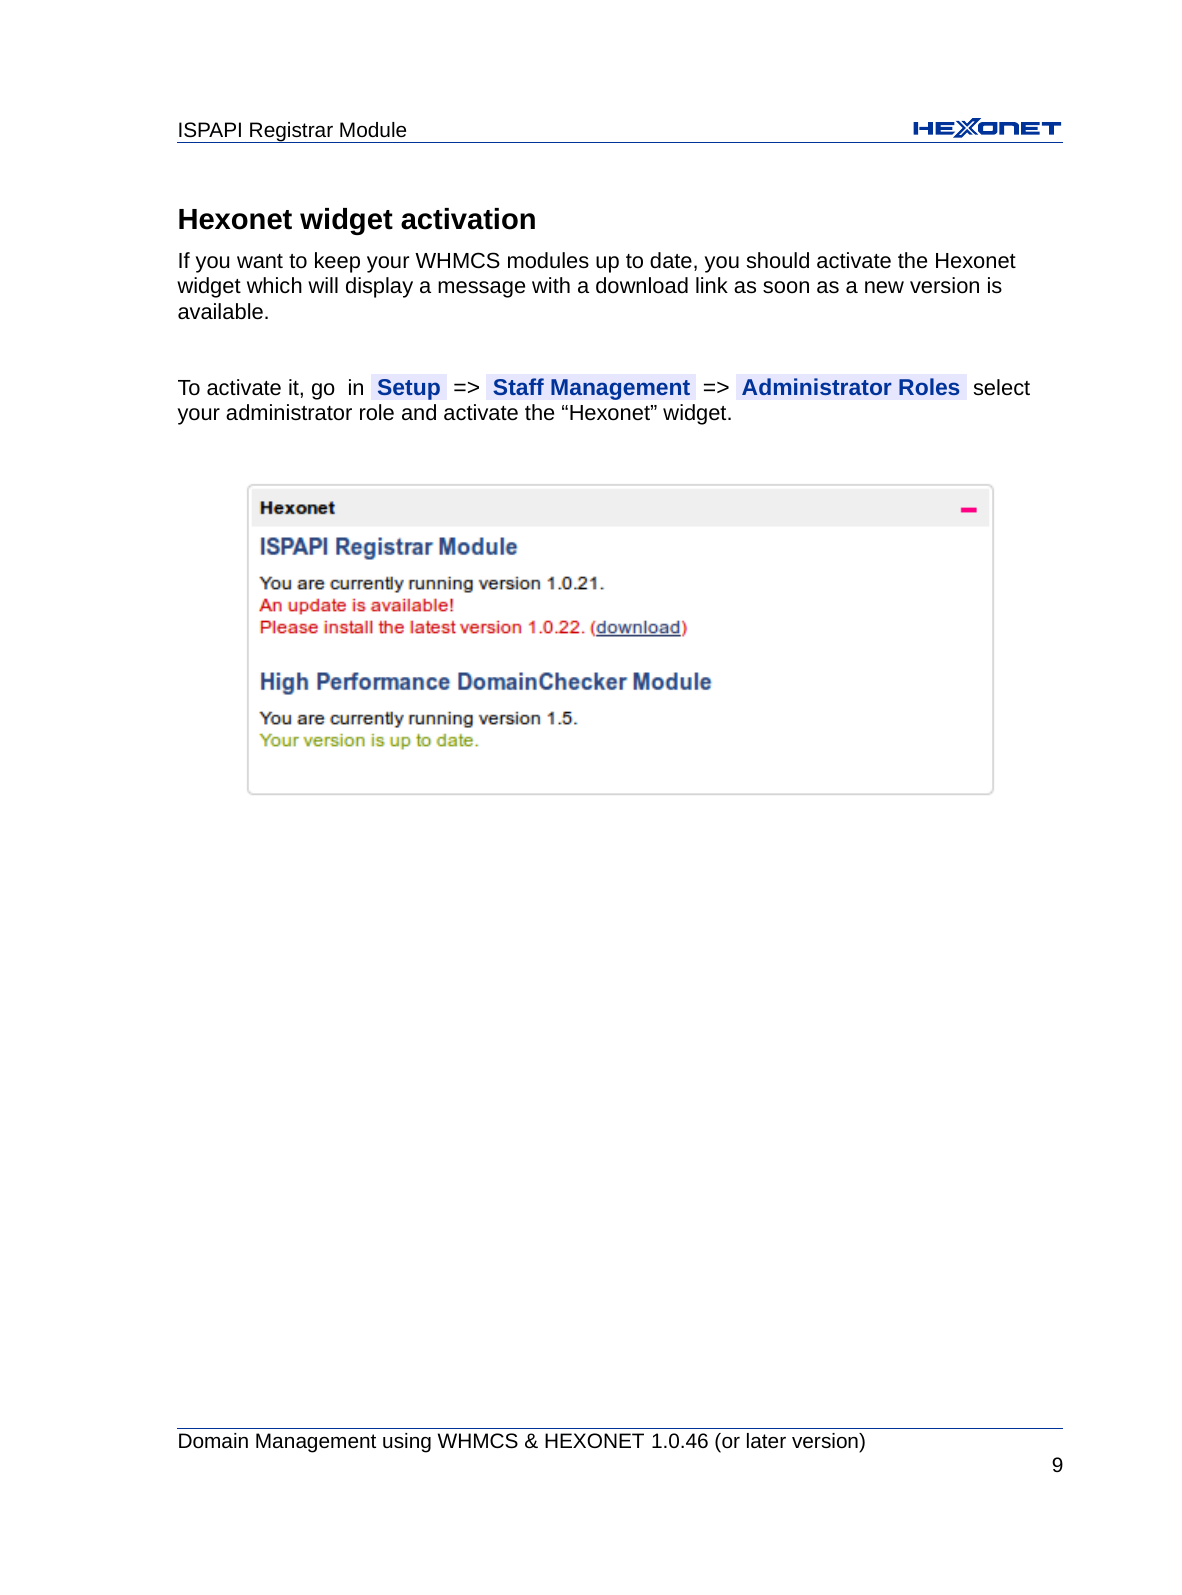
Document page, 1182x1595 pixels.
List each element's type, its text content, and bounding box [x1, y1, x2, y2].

picture [238, 475, 1002, 800]
subtitle Hexonet widget activation [177, 202, 1063, 236]
text If you want to keep your WHMCS modules up to date, you should activate the Hexonet widget which will display a message with a download link as soon as a new version is available. [177, 248, 1063, 324]
text To activate it, go in Setup => Staff Management => Administrator Roles select your administrator role and activate the “Hexonet” widget. [177, 374, 1063, 426]
